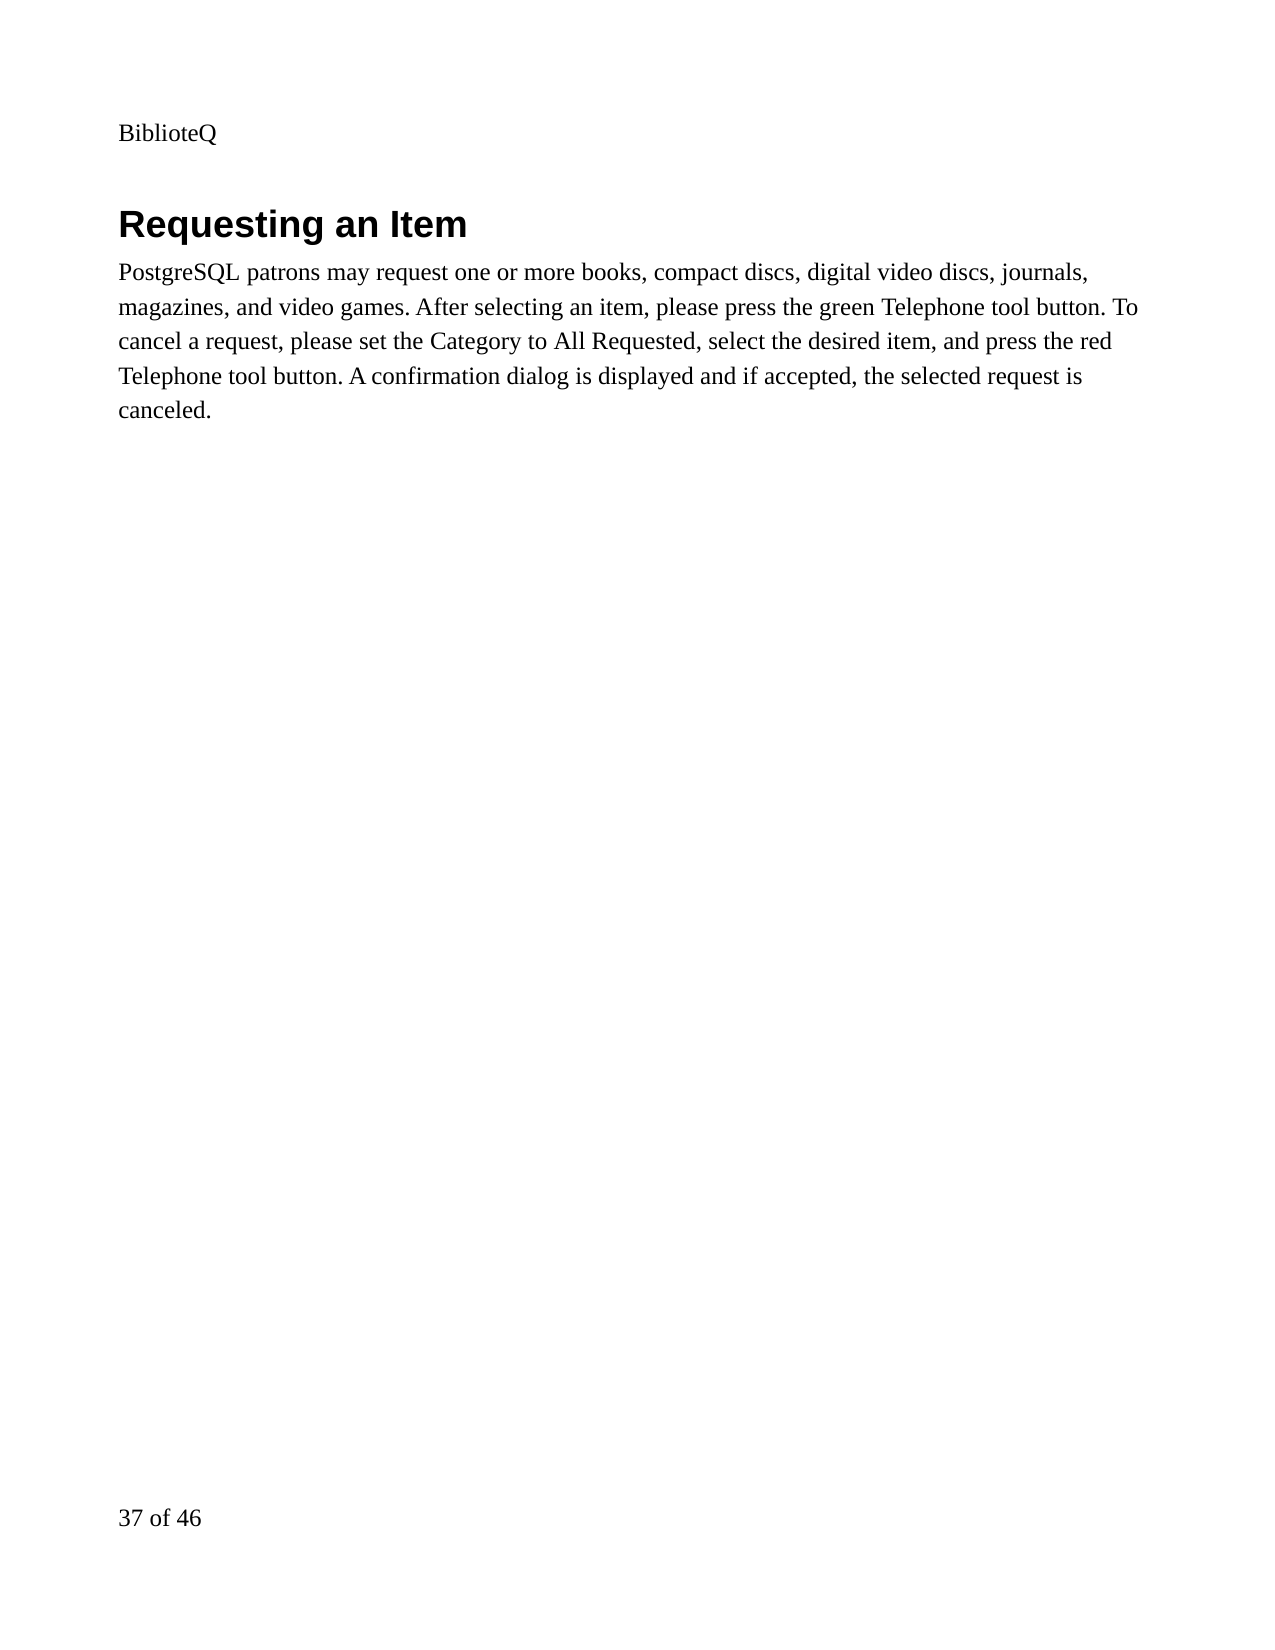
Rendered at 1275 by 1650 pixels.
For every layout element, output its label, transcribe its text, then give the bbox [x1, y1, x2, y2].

text PostgreSQL patrons may request one or more books, compact discs, digital video discs, journals, magazines, and video games. After selecting an item, please press the green Telephone tool button. To cancel a request, please set the Category to All Requested, select the desired item, and press the red Telephone tool button. A confirmation dialog is displayed and if accepted, the selected request is canceled. [118, 257, 1157, 424]
subtitle Requesting an Item [118, 201, 1157, 245]
